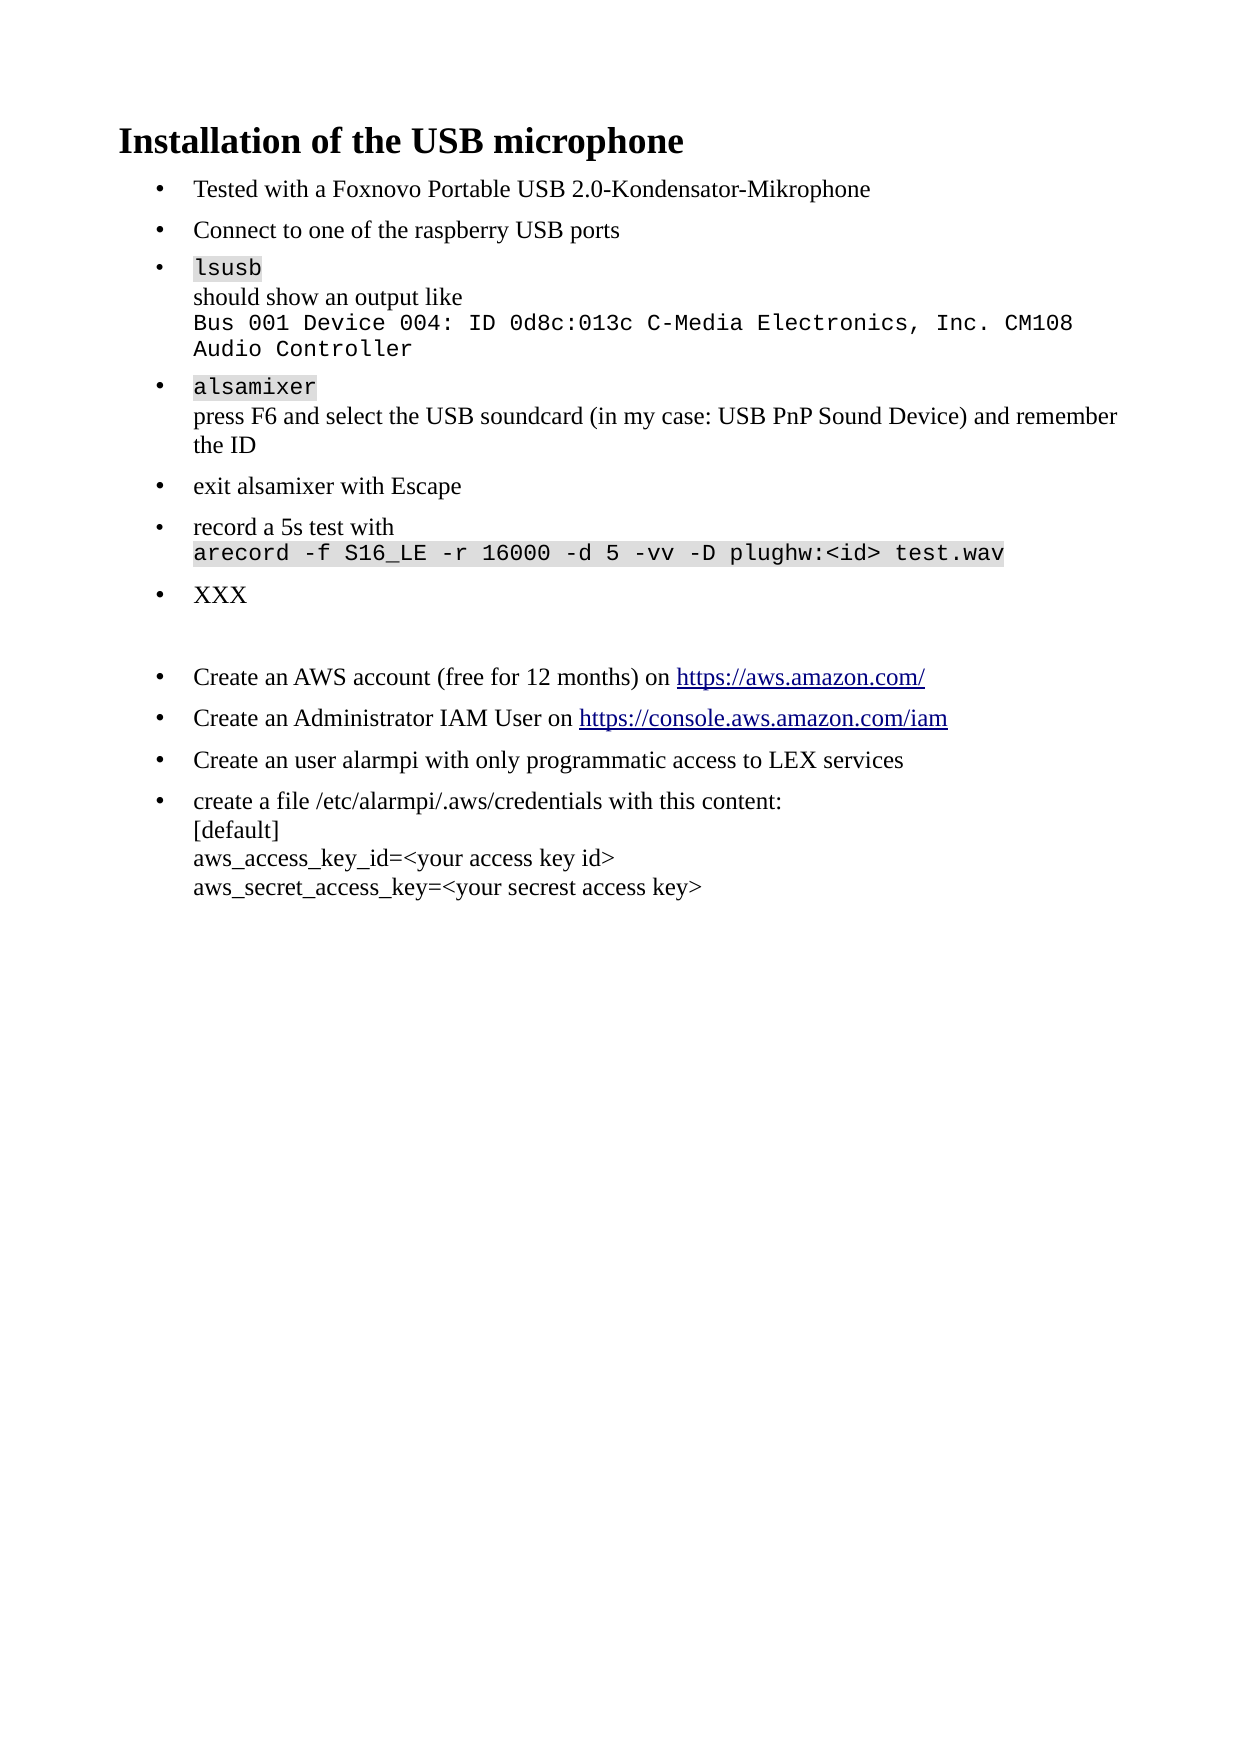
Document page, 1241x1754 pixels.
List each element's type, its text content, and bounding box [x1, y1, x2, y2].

list exit alsamixer with Escape [156, 471, 1122, 500]
list Create an user alarmpi with only programmatic access to LEX services [156, 745, 1122, 773]
list create a file /etc/alarmpi/.aws/credentials with this content: [default] aws_access_key_id=<your access key id> aws_secret_access_key=<your secrest access key> [156, 786, 1122, 901]
list lsusb should show an output like Bus 001 Device 004: ID 0d8c:013c C-Media Electronics, Inc. CM108 Audio Controller [156, 256, 1122, 363]
list Tested with a Foxnovo Portable USB 2.0-Kondensator-Mikrophone [156, 174, 1122, 202]
subtitle Installation of the USB microphone [118, 118, 1122, 161]
list XXX [156, 580, 1122, 608]
list Create an AWS account (free for 12 months) on https://aws.amazon.com/ [156, 662, 1122, 691]
list alsamixer press F6 and select the USB soundcard (in my case: USB PnP Sound Device) and remember the ID [156, 375, 1122, 459]
list Create an Administrator IAM User on https://console.aws.amazon.com/iam [156, 703, 1122, 732]
list record a 5s test with arecord -f S16_LE -r 16000 -d 5 -vv -D plughw:<id> test.wav [156, 512, 1122, 567]
list Connect to one of the raspberry USB ports [156, 215, 1122, 244]
